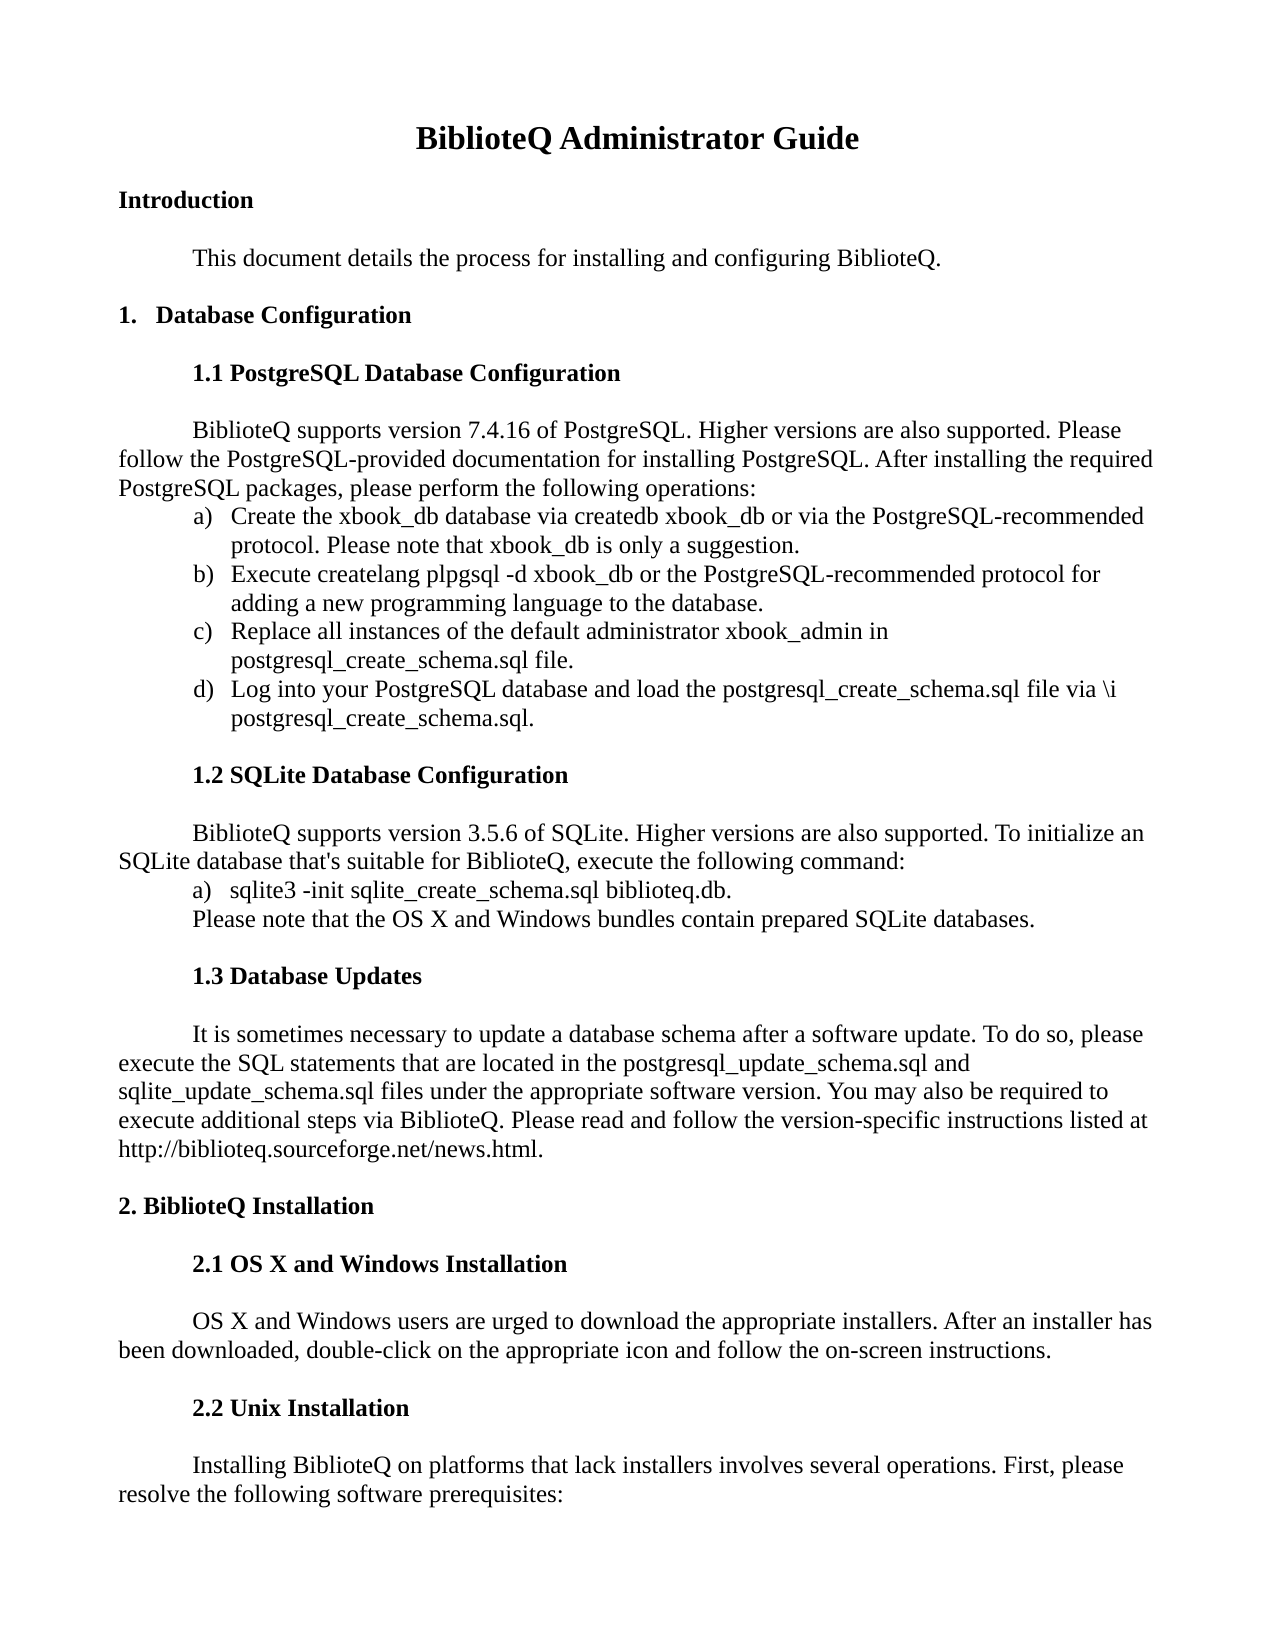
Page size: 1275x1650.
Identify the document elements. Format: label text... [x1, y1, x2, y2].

list Create the xbook_db database via createdb xbook_db or via the PostgreSQL-recommended protocol. Please note that xbook_db is only a suggestion. [193, 501, 1157, 559]
text Installing BiblioteQ on platforms that lack installers involves several operations. First, please resolve the following software prerequisites: [118, 1450, 1157, 1508]
text BiblioteQ supports version 3.5.6 of SQLite. Higher versions are also supported. To initialize an SQLite database that's suitable for BiblioteQ, execute the following command: [118, 818, 1157, 875]
text Introduction [118, 185, 1157, 214]
text 2. BiblioteQ Installation [118, 1191, 1157, 1220]
text It is sometimes necessary to update a database schema after a software update. To do so, please execute the SQL statements that are located in the postgresql_update_schema.sql and sqlite_update_schema.sql files under the appropriate software version. You may also be required to execute additional steps via BiblioteQ. Please read and follow the version-specific instructions listed at http://biblioteq.sourceforge.net/news.html. [118, 1019, 1157, 1163]
list Log into your PostgreSQL database and load the postgresql_create_schema.sql file via \i postgresql_create_schema.sql. [193, 674, 1157, 731]
list Replace all instances of the default administrator xbook_admin in postgresql_create_schema.sql file. [193, 616, 1157, 674]
text BiblioteQ supports version 7.4.16 of PostgreSQL. Higher versions are also supported. Please follow the PostgreSQL-provided documentation for installing PostgreSQL. After installing the required PostgreSQL packages, please perform the following operations: [118, 415, 1157, 501]
text BiblioteQ Administrator Guide [118, 118, 1157, 156]
list sqlite3 -init sqlite_create_schema.sql biblioteq.db. [192, 875, 1157, 904]
text 2.2 Unix Installation [118, 1393, 1157, 1421]
text 1.3 Database Updates [118, 961, 1157, 990]
text This document details the process for installing and configuring BiblioteQ. [118, 243, 1157, 271]
list Execute createlang plpgsql -d xbook_db or the PostgreSQL-recommended protocol for adding a new programming language to the database. [193, 559, 1157, 616]
text 1.1 PostgreSQL Database Configuration [118, 358, 1157, 386]
text Please note that the OS X and Windows bundles contain prepared SQLite databases. [118, 904, 1157, 933]
list Database Configuration [118, 300, 1157, 329]
text 1.2 SQLite Database Configuration [118, 760, 1157, 789]
text 2.1 OS X and Windows Installation [118, 1249, 1157, 1278]
text OS X and Windows users are urged to download the appropriate installers. After an installer has been downloaded, double-click on the appropriate icon and follow the on-screen instructions. [118, 1306, 1157, 1364]
